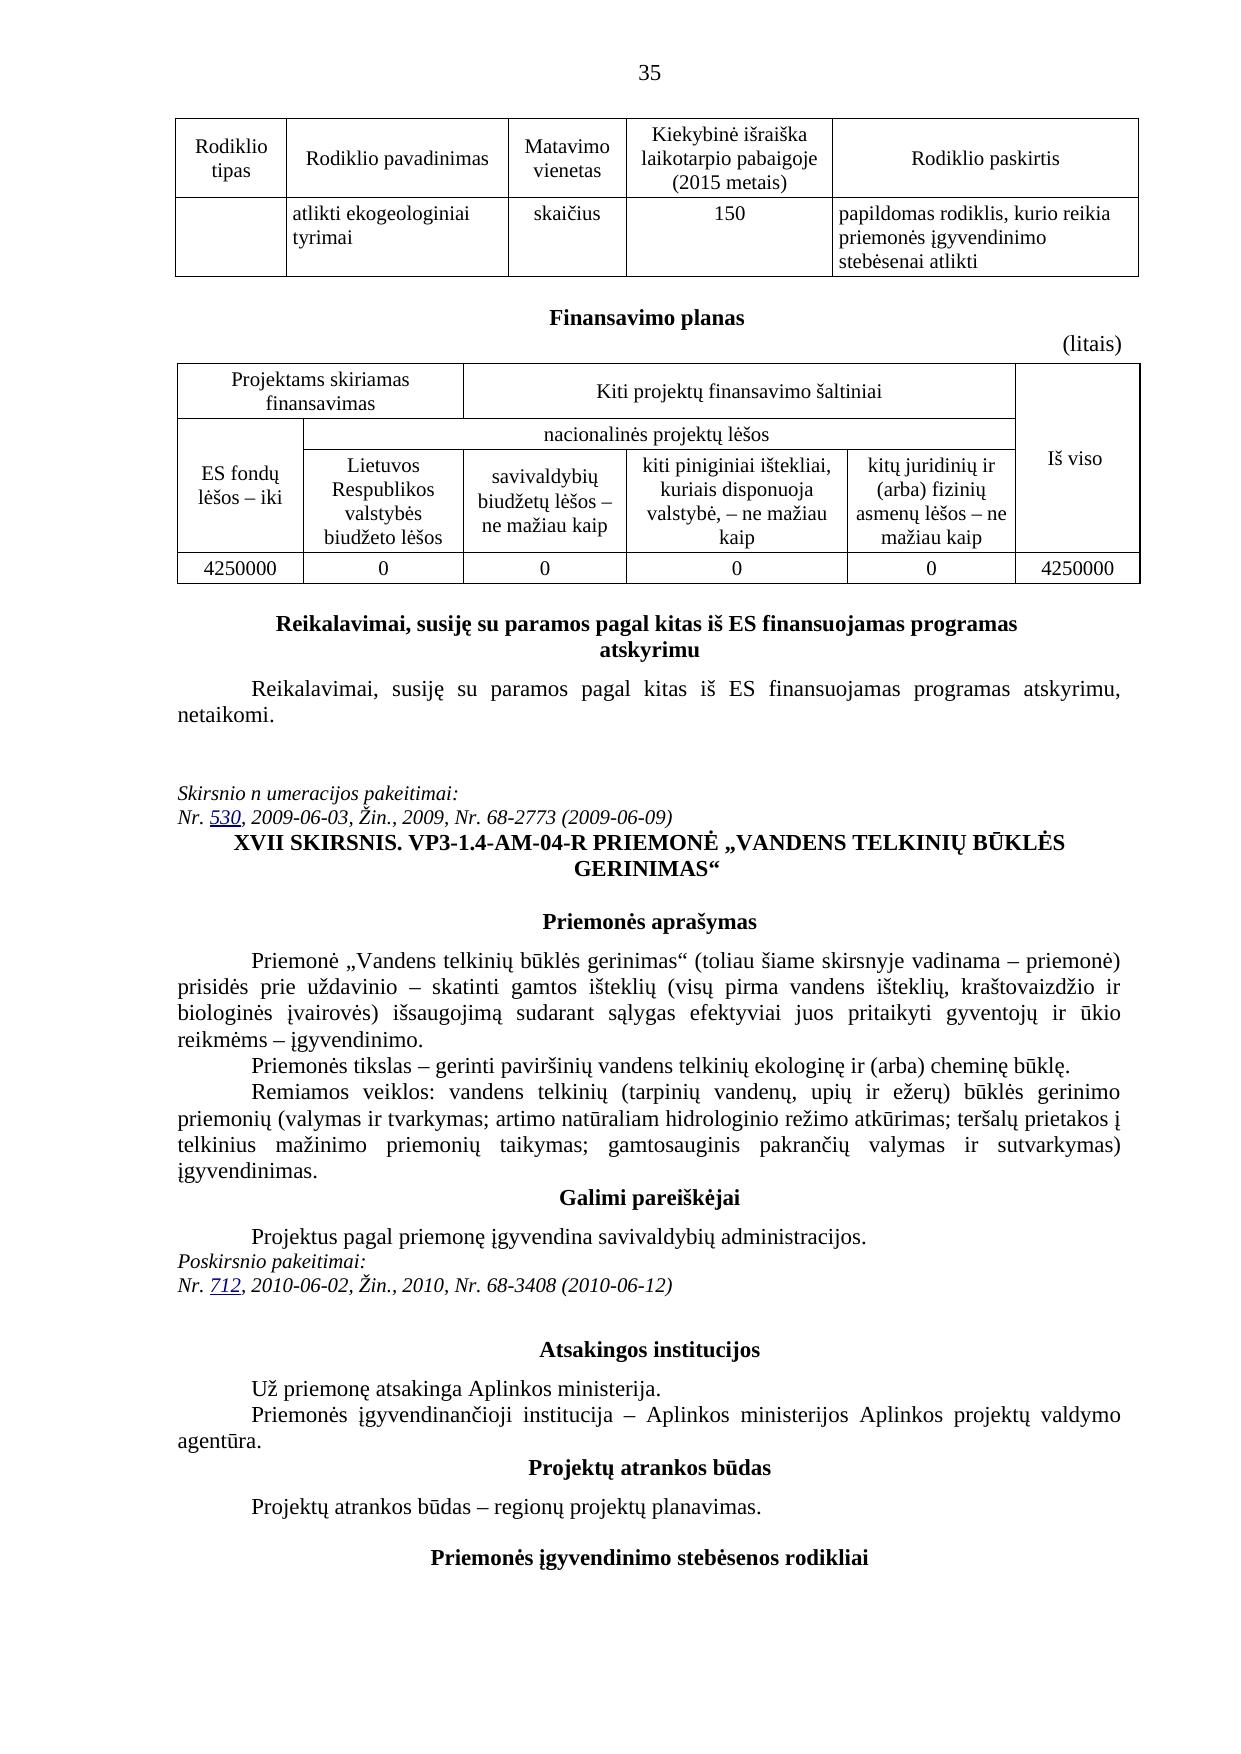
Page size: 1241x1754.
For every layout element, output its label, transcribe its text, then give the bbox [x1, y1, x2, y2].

table_cell [176, 198, 286, 276]
text Nr. 530, 2009-06-03, Žin., 2009, Nr. 68-2773 (2009-06-09) [177, 805, 1122, 829]
text Poskirsnio pakeitimai: [177, 1249, 1122, 1273]
text Finansavimo planas [177, 304, 1122, 330]
text Projektų atrankos būdas – regionų projektų planavimas. [177, 1493, 1122, 1519]
text Galimi pareiškėjai [177, 1184, 1122, 1210]
text (litais) [177, 330, 1122, 356]
table_header Iš viso [1016, 364, 1139, 552]
text Priemonės įgyvendinančioji institucija – Aplinkos ministerijos Aplinkos projektų valdymo agentūra. [177, 1401, 1122, 1454]
table_header Projektams skiriamas finansavimas [178, 364, 463, 418]
table_cell 0 [304, 553, 463, 583]
table_cell ES fondų lėšos – iki [178, 419, 303, 552]
table_header Rodiklio tipas [176, 119, 286, 197]
table_cell 0 [627, 553, 847, 583]
table_cell 4250000 [1016, 553, 1139, 583]
text Remiamos veiklos: vandens telkinių (tarpinių vandenų, upių ir ežerų) būklės gerinimo priemonių (valymas ir tvarkymas; artimo natūraliam hidrologinio režimo atkūrimas; teršalų prietakos į telkinius mažinimo priemonių taikymas; gamtosauginis pakrančių valymas ir sutvarkymas) įgyvendinimas. [177, 1078, 1122, 1184]
table_cell 150 [627, 198, 832, 276]
table_cell 0 [464, 553, 626, 583]
text Priemonės tikslas – gerinti paviršinių vandens telkinių ekologinę ir (arba) cheminę būklę. [177, 1052, 1122, 1078]
table_header Kiti projektų finansavimo šaltiniai [464, 364, 1015, 418]
table_header Rodiklio paskirtis [833, 119, 1138, 197]
table_header Rodiklio pavadinimas [287, 119, 508, 197]
text Projektų atrankos būdas [177, 1454, 1122, 1480]
text XVII SKIRSNIS. VP3-1.4-AM-04-R PRIEMONĖ „VANDENS TELKINIŲ BŪKLĖS GERINIMAS“ [177, 829, 1122, 881]
text Priemonė „Vandens telkinių būklės gerinimas“ (toliau šiame skirsnyje vadinama – priemonė) prisidės prie uždavinio – skatinti gamtos išteklių (visų pirma vandens išteklių, kraštovaizdžio ir biologinės įvairovės) išsaugojimą sudarant sąlygas efektyviai juos pritaikyti gyventojų ir ūkio reikmėms – įgyvendinimo. [177, 947, 1122, 1052]
text Reikalavimai, susiję su paramos pagal kitas iš ES finansuojamas programas atskyrimu, netaikomi. [177, 675, 1122, 728]
table_cell kiti piniginiai ištekliai, kuriais disponuoja valstybė, – ne mažiau kaip [627, 450, 847, 552]
text Priemonės aprašymas [177, 908, 1122, 934]
text Priemonės įgyvendinimo stebėsenos rodikliai [177, 1544, 1122, 1571]
text Reikalavimai, susiję su paramos pagal kitas iš ES finansuojamas programas atskyrimu [177, 610, 1122, 663]
table_cell Lietuvos Respublikos valstybės biudžeto lėšos [304, 450, 463, 552]
table_header Matavimo vienetas [509, 119, 626, 197]
table_cell papildomas rodiklis, kurio reikia priemonės įgyvendinimo stebėsenai atlikti [833, 198, 1138, 276]
text Už priemonę atsakinga Aplinkos ministerija. [177, 1375, 1122, 1401]
text Nr. 712, 2010-06-02, Žin., 2010, Nr. 68-3408 (2010-06-12) [177, 1273, 1122, 1297]
table_cell atlikti ekogeologiniai tyrimai [287, 198, 508, 276]
table_cell skaičius [509, 198, 626, 276]
table_cell nacionalinės projektų lėšos [304, 419, 1015, 448]
table_header Kiekybinė išraiška laikotarpio pabaigoje (2015 metais) [627, 119, 832, 197]
table_cell savivaldybių biudžetų lėšos – ne mažiau kaip [464, 450, 626, 552]
table_cell 0 [848, 553, 1015, 583]
text Projektus pagal priemonę įgyvendina savivaldybių administracijos. [177, 1223, 1122, 1249]
table_cell 4250000 [178, 553, 303, 583]
text Atsakingos institucijos [177, 1336, 1122, 1362]
text Skirsnio n umeracijos pakeitimai: [177, 781, 1122, 805]
table_cell kitų juridinių ir (arba) fizinių asmenų lėšos – ne mažiau kaip [848, 450, 1015, 552]
